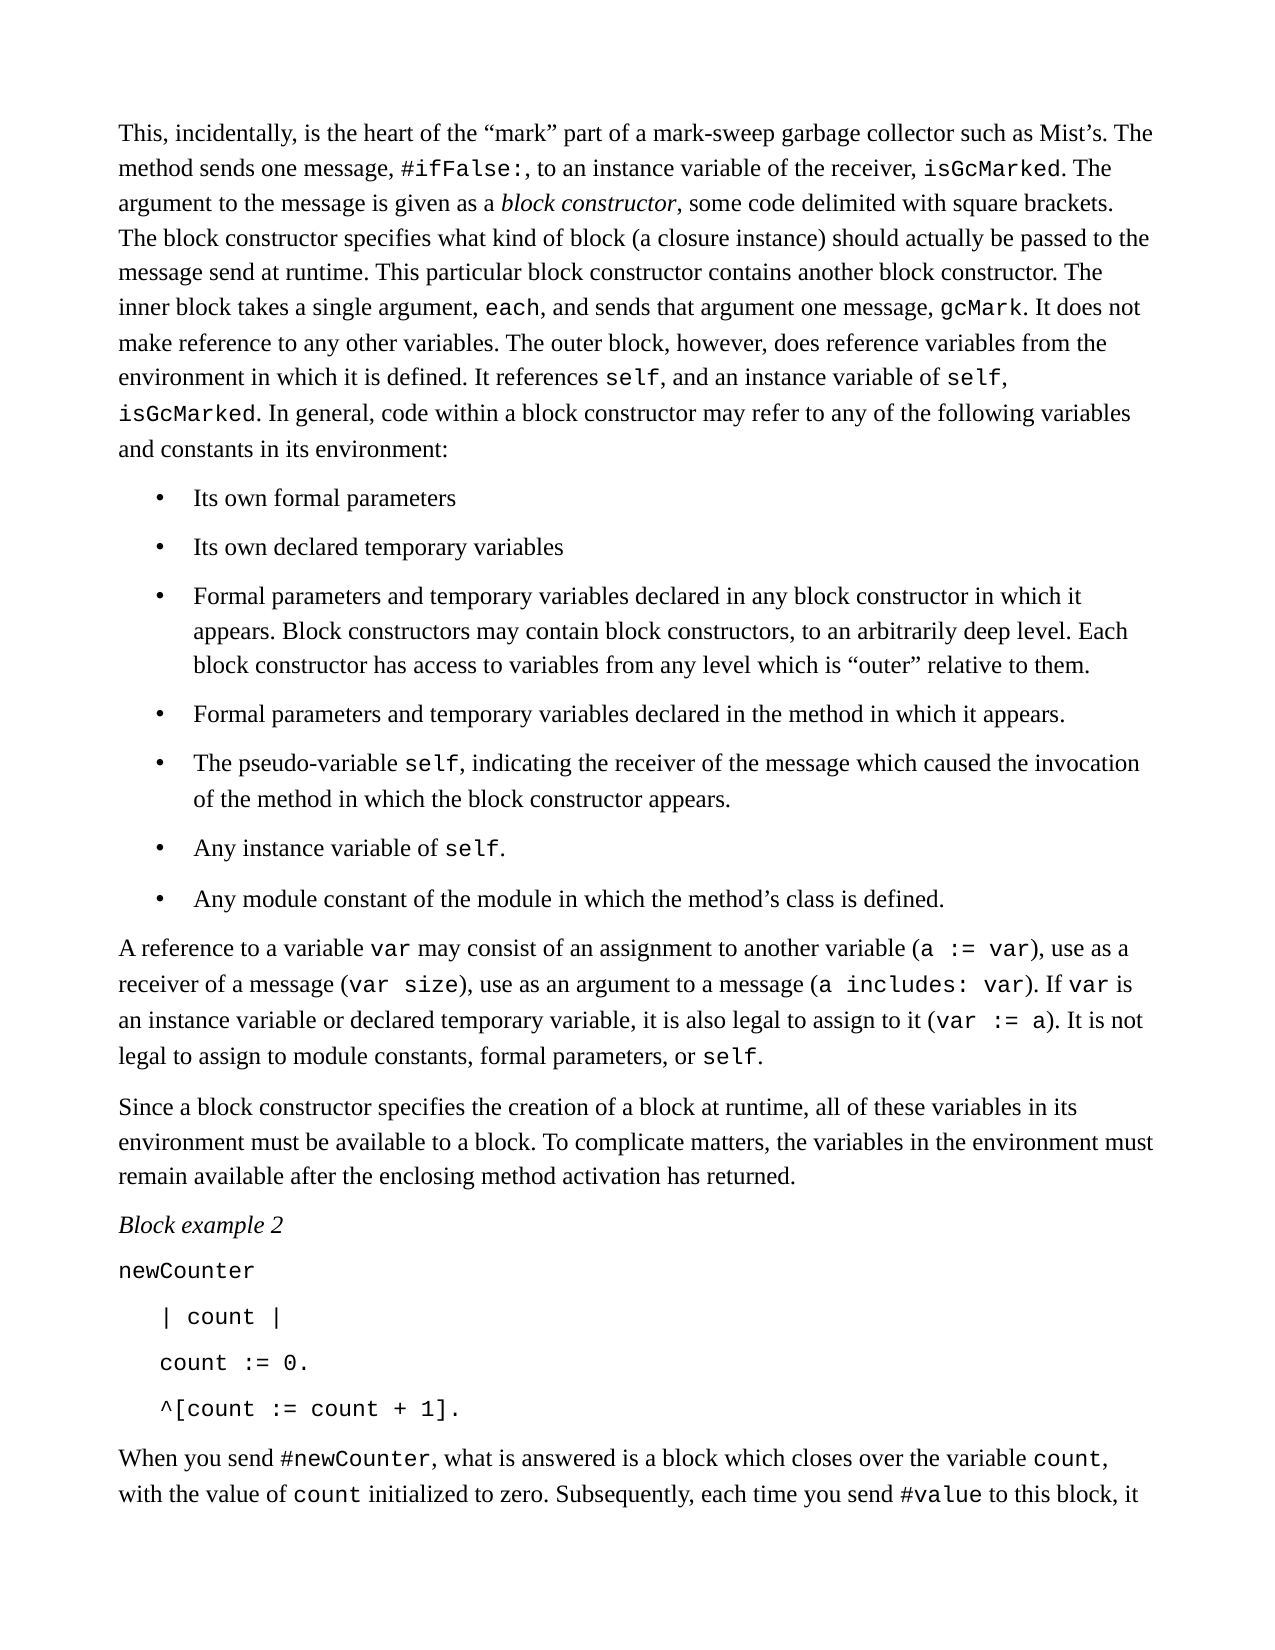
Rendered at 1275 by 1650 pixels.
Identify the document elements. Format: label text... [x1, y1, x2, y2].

text count := 0. [118, 1351, 1157, 1377]
text A reference to a variable var may consist of an assignment to another variable (a := var), use as a receiver of a message (var size), use as an argument to a message (a includes: var). If var is an instance variable or declared temporary variable, it is also legal to assign to it (var := a). It is not legal to assign to module constants, formal parameters, or self. [118, 933, 1157, 1071]
text newCounter [118, 1259, 1157, 1285]
list Its own declared temporary variables [156, 532, 1157, 561]
text | count | [118, 1305, 1157, 1331]
list Any instance variable of self. [156, 833, 1157, 864]
text Since a block constructor specifies the creation of a block at runtime, all of these variables in its environment must be available to a block. To complicate matters, the variables in the environment must remain available after the enclosing method activation has returned. [118, 1092, 1157, 1190]
list The pseudo-variable self, indicating the receiver of the message which caused the invocation of the method in which the block constructor appears. [156, 748, 1157, 813]
text When you send #newCounter, what is answered is a block which closes over the variable count, with the value of count initialized to zero. Subsequently, each time you send #value to this block, it [118, 1443, 1157, 1509]
text This, incidentally, is the heart of the “mark” part of a mark-sweep garbage collector such as Mist’s. The method sends one message, #ifFalse:, to an instance variable of the receiver, isGcMarked. The argument to the message is given as a block constructor, some code delimited with square brackets. The block constructor specifies what kind of block (a closure instance) should actually be passed to the message send at runtime. This particular block constructor contains another block constructor. The inner block takes a single argument, each, and sends that argument one message, gcMark. It does not make reference to any other variables. The outer block, however, does reference variables from the environment in which it is defined. It references self, and an instance variable of self, isGcMarked. In general, code within a block constructor may refer to any of the following variables and constants in its environment: [118, 118, 1157, 463]
list Formal parameters and temporary variables declared in any block constructor in which it appears. Block constructors may contain block constructors, to an arbitrarily deep level. Each block constructor has access to variables from any level which is “outer” relative to them. [156, 581, 1157, 679]
list Formal parameters and temporary variables declared in the method in which it appears. [156, 699, 1157, 728]
list Any module constant of the module in which the method’s class is defined. [156, 884, 1157, 913]
list Its own formal parameters [156, 483, 1157, 512]
text ^[count := count + 1]. [118, 1397, 1157, 1423]
text Block example 2 [118, 1210, 1157, 1239]
